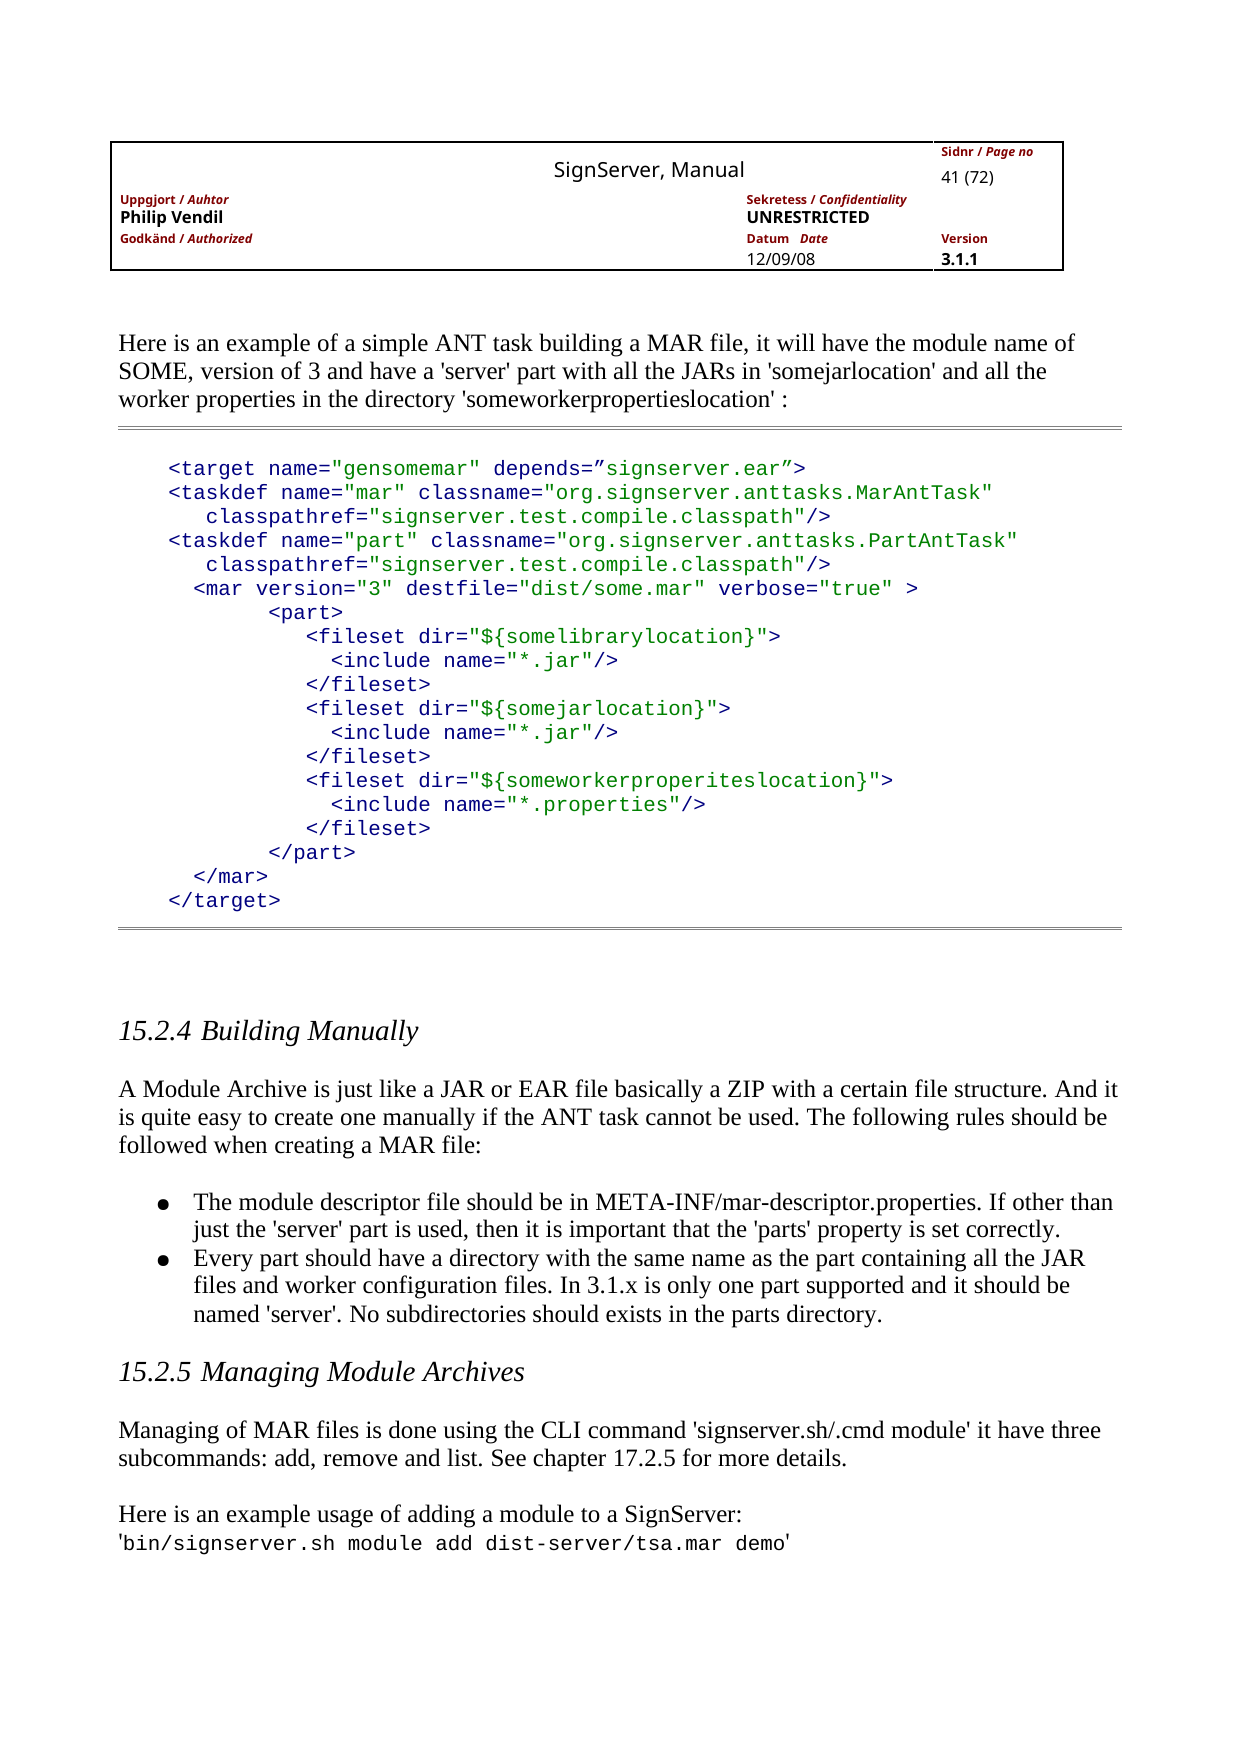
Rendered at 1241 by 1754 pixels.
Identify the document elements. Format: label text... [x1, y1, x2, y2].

text </fileset> [118, 746, 1122, 770]
list The module descriptor file should be in META-INF/mar-descriptor.properties. If other than just the 'server' part is used, then it is important that the 'parts' property is set correctly. [156, 1187, 1122, 1243]
text 'bin/signserver.sh module add dist-server/tsa.mar demo' [118, 1528, 1122, 1557]
text classpathref="signserver.test.compile.classpath"/> [118, 506, 1122, 530]
text <include name="*.jar"/> [118, 722, 1122, 746]
text <fileset dir="${somejarlocation}"> [118, 698, 1122, 722]
subtitle Managing Module Archives [118, 1356, 1122, 1388]
text </part> [118, 842, 1122, 866]
list Every part should have a directory with the same name as the part containing all the JAR files and worker configuration files. In 3.1.x is only one part supported and it should be named 'server'. No subdirectories should exists in the parts directory. [156, 1243, 1122, 1327]
subtitle Building Manually [118, 1015, 1122, 1047]
text Managing of MAR files is done using the CLI command 'signserver.sh/.cmd module' it have three subcommands: add, remove and list. See chapter 17.2.5 for more details. [118, 1416, 1122, 1472]
text <target name="gensomemar" depends=”signserver.ear”> [118, 458, 1122, 482]
text </fileset> [118, 818, 1122, 842]
text A Module Archive is just like a JAR or EAR file basically a ZIP with a certain file structure. And it is quite easy to create one manually if the ANT task cannot be used. The following rules should be followed when creating a MAR file: [118, 1075, 1122, 1159]
text <include name="*.jar"/> [118, 650, 1122, 674]
text </target> [118, 889, 1122, 913]
text <include name="*.properties"/> [118, 794, 1122, 818]
text <taskdef name="mar" classname="org.signserver.anttasks.MarAntTask" [118, 482, 1122, 506]
text <mar version="3" destfile="dist/some.mar" verbose="true" > [118, 578, 1122, 602]
text classpathref="signserver.test.compile.classpath"/> [118, 554, 1122, 578]
text </fileset> [118, 674, 1122, 698]
text <part> [118, 602, 1122, 626]
text </mar> [118, 866, 1122, 889]
text <taskdef name="part" classname="org.signserver.anttasks.PartAntTask" [118, 530, 1122, 554]
text Here is an example of a simple ANT task building a MAR file, it will have the module name of SOME, version of 3 and have a 'server' part with all the JARs in 'somejarlocation' and all the worker properties in the directory 'someworkerpropertieslocation' : [118, 329, 1122, 413]
text Here is an example usage of adding a module to a SignServer: [118, 1500, 1122, 1528]
text <fileset dir="${somelibrarylocation}"> [118, 626, 1122, 650]
text <fileset dir="${someworkerproperiteslocation}"> [118, 770, 1122, 794]
